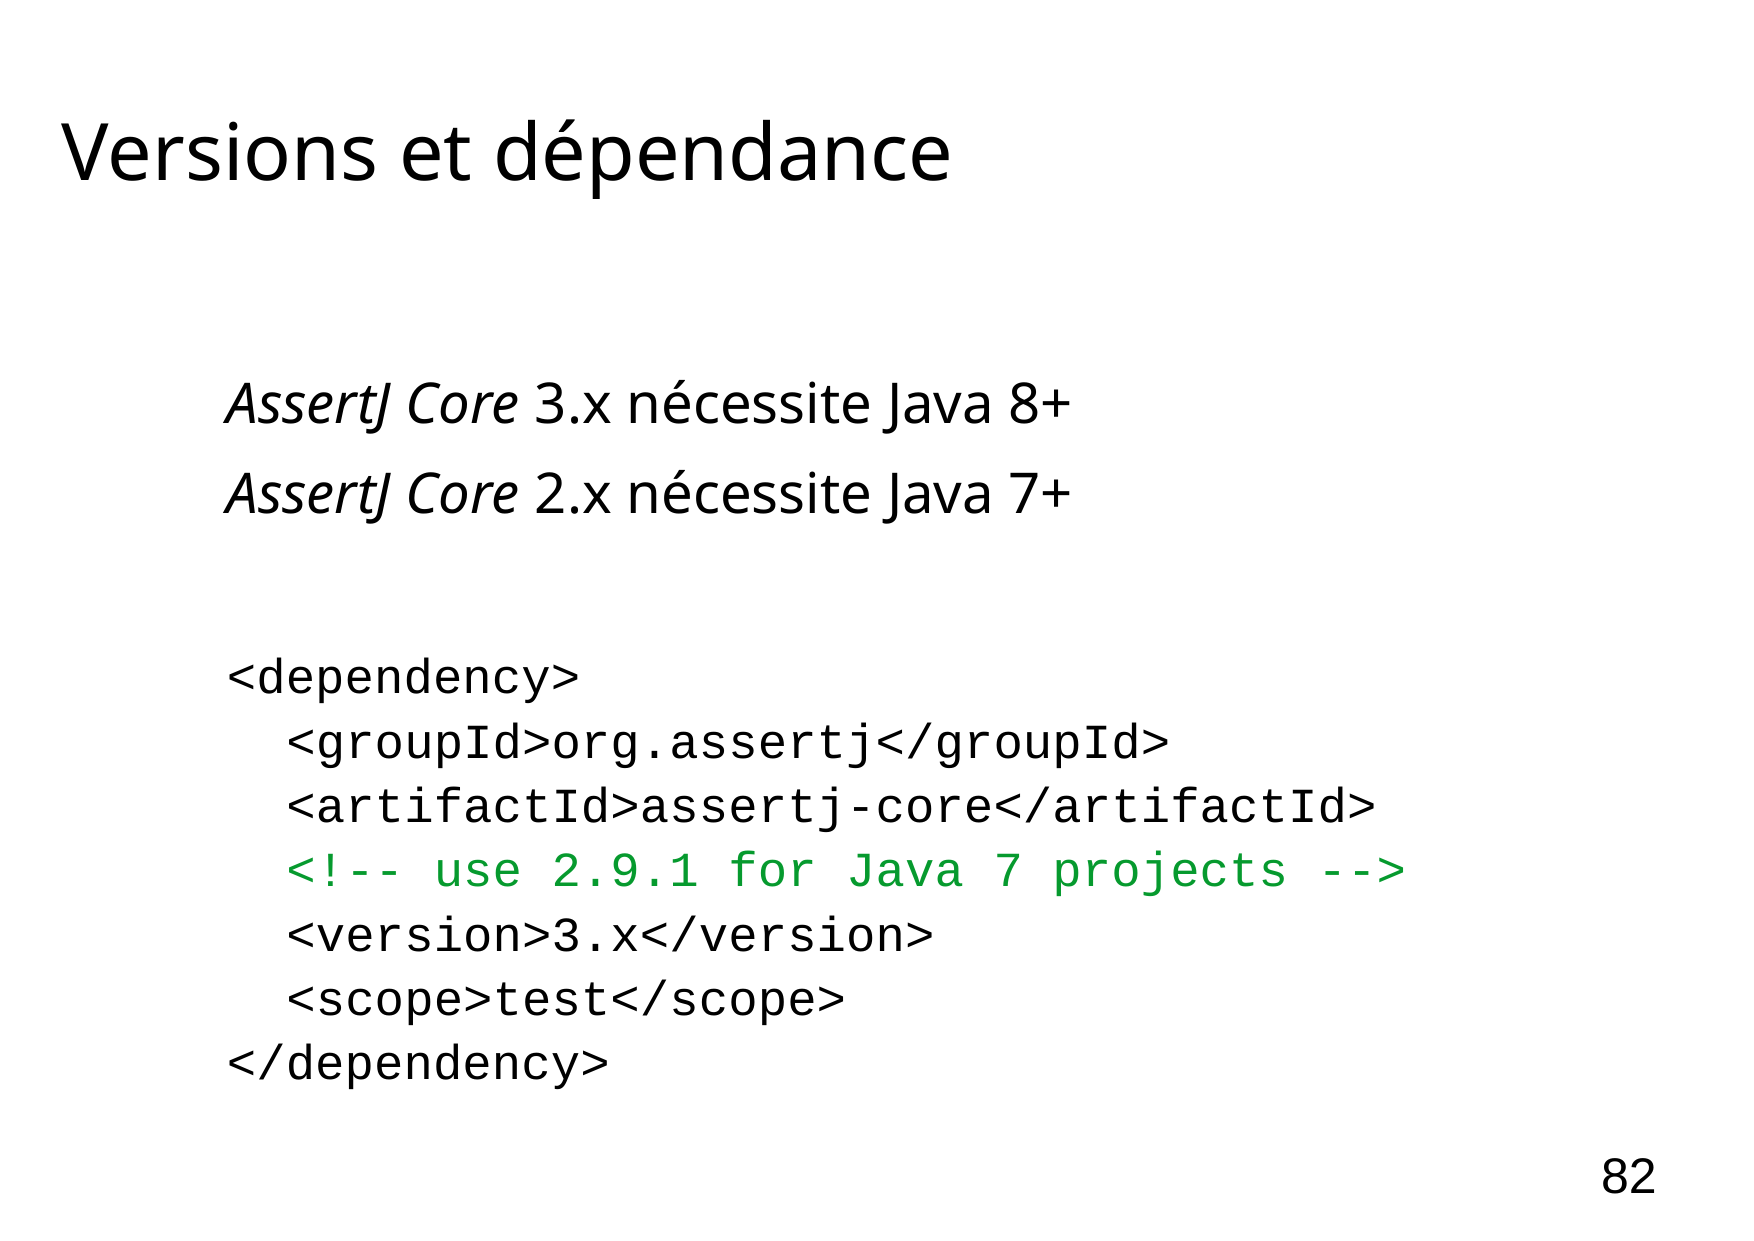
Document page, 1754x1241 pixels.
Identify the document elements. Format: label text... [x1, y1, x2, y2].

text_box 82 [1594, 1135, 1658, 1204]
title Versions et dépendance [59, 98, 1695, 309]
text_box AssertJ Core 3.x nécessite Java 8+ AssertJ Core 2.x nécessite Java 7+ <dependency> <groupId>org.assertj</groupId> <artifactId>assertj-core</artifactId> <!-- use 2.9.1 for Java 7 projects --> <version>3.x</version> <scope>test</scope> </dependency> [224, 341, 1419, 1090]
